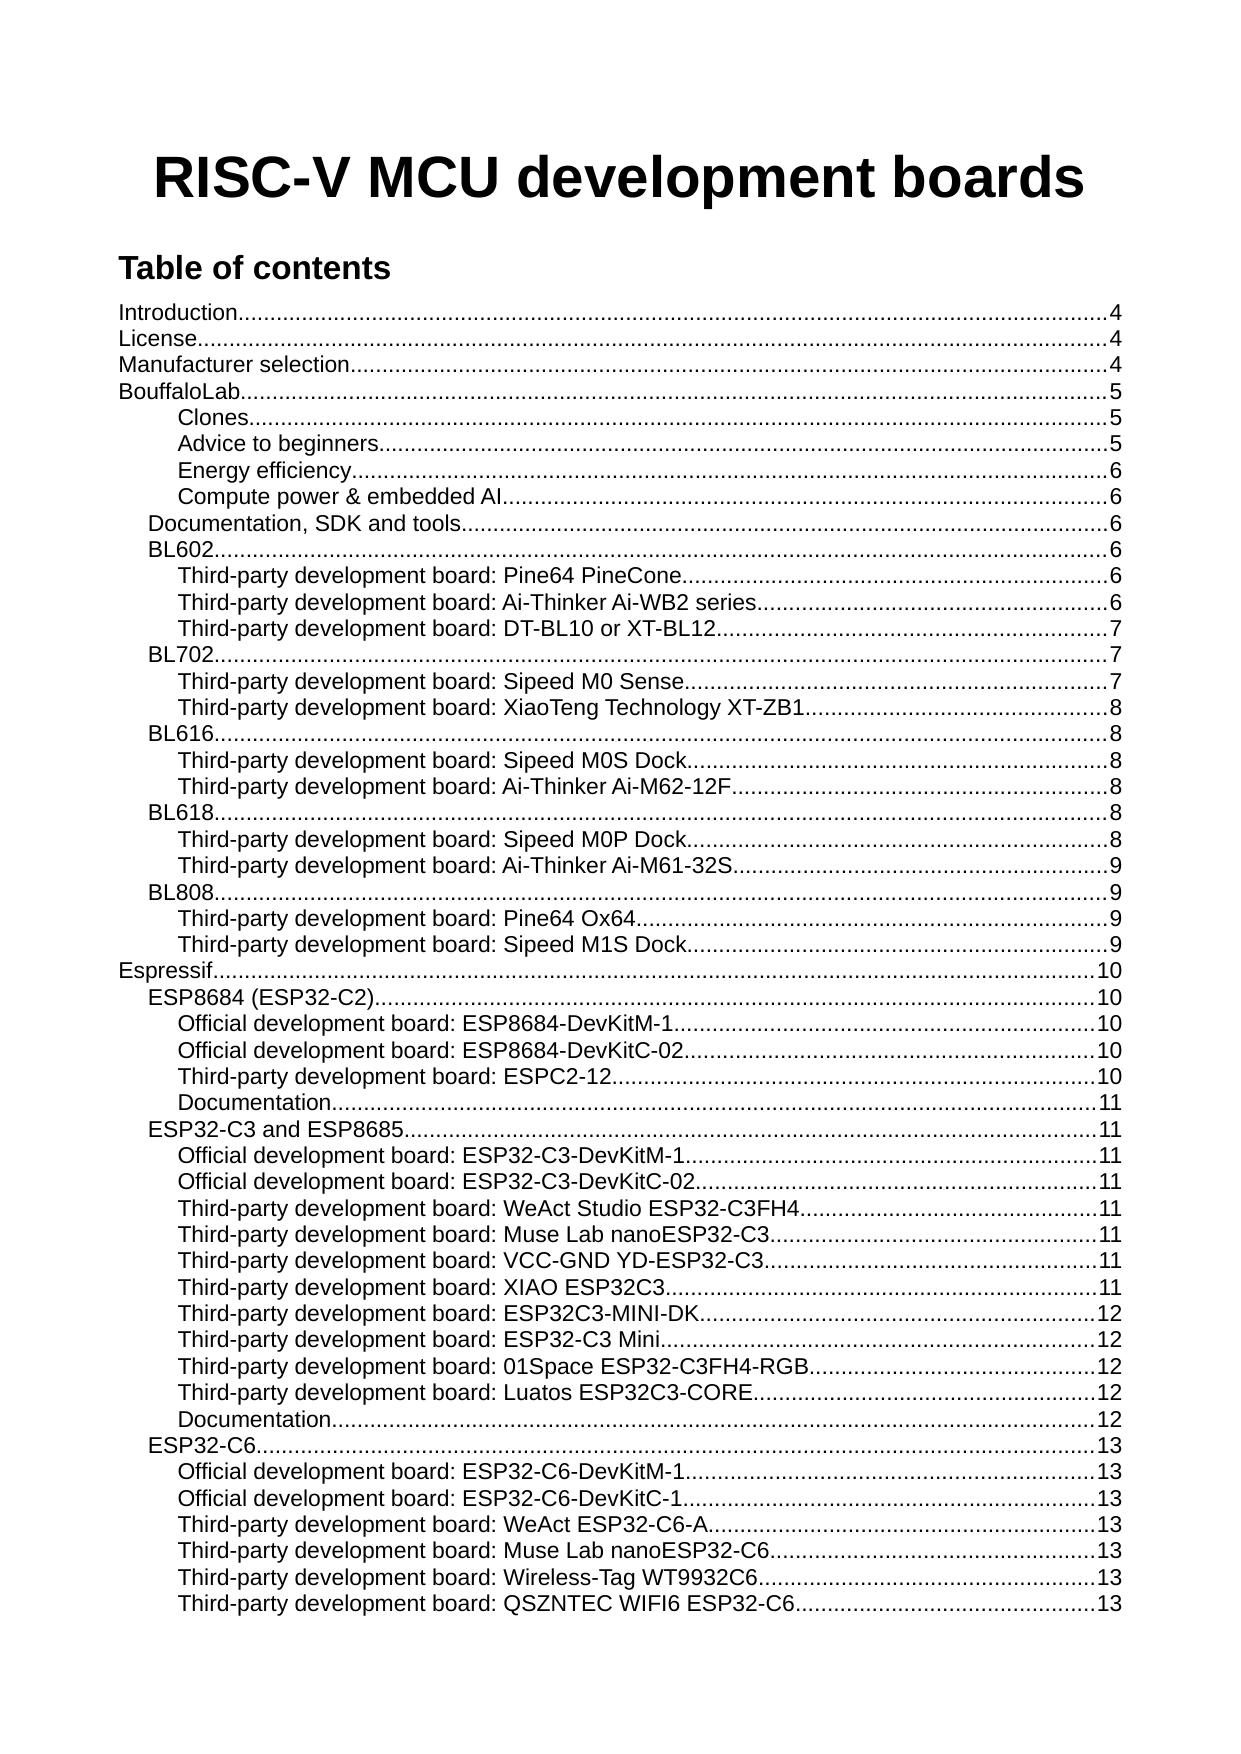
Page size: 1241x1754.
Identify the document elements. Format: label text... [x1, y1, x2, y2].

text Third-party development board: Muse Lab nanoESP32-C3 11 [177, 1221, 1122, 1247]
title RISC-V MCU development boards [118, 143, 1122, 210]
text Energy efficiency 6 [177, 457, 1122, 483]
text BouffaloLab 5 [118, 378, 1122, 404]
subtitle Table of contents [118, 248, 1122, 286]
text Third-party development board: Muse Lab nanoESP32-C6 13 [177, 1537, 1122, 1564]
text Third-party development board: Sipeed M1S Dock 9 [177, 931, 1122, 957]
text Third-party development board: Luatos ESP32C3-CORE 12 [177, 1379, 1122, 1406]
text Third-party development board: Wireless-Tag WT9932C6 13 [177, 1564, 1122, 1590]
text Advice to beginners 5 [177, 430, 1122, 457]
text Third-party development board: DT-BL10 or XT-BL12 7 [177, 615, 1122, 641]
text ESP32-C3 and ESP8685 11 [148, 1116, 1122, 1142]
text Official development board: ESP32-C3-DevKitC-02 11 [177, 1168, 1122, 1195]
text Clones 5 [177, 404, 1122, 430]
text Third-party development board: Pine64 Ox64 9 [177, 905, 1122, 931]
text BL702 7 [148, 641, 1122, 668]
text BL602 6 [148, 536, 1122, 562]
text ESP32-C6 13 [148, 1432, 1122, 1458]
text License 4 [118, 325, 1122, 351]
text Manufacturer selection 4 [118, 351, 1122, 378]
text Official development board: ESP32-C6-DevKitM-1 13 [177, 1458, 1122, 1484]
text Third-party development board: ESP32C3-MINI-DK 12 [177, 1300, 1122, 1326]
text Official development board: ESP32-C3-DevKitM-1 11 [177, 1142, 1122, 1168]
text Third-party development board: Sipeed M0S Dock 8 [177, 747, 1122, 773]
text Third-party development board: XIAO ESP32C3 11 [177, 1274, 1122, 1300]
text Third-party development board: WeAct ESP32-C6-A 13 [177, 1511, 1122, 1537]
text Official development board: ESP8684-DevKitM-1 10 [177, 1010, 1122, 1037]
text Third-party development board: QSZNTEC WIFI6 ESP32-C6 13 [177, 1590, 1122, 1616]
text Documentation 11 [177, 1089, 1122, 1116]
text Third-party development board: Ai-Thinker Ai-WB2 series 6 [177, 588, 1122, 615]
text Third-party development board: ESP32-C3 Mini 12 [177, 1326, 1122, 1353]
text Third-party development board: Ai-Thinker Ai-M61-32S 9 [177, 852, 1122, 878]
text Compute power & embedded AI 6 [177, 483, 1122, 509]
text Third-party development board: Ai-Thinker Ai-M62-12F 8 [177, 773, 1122, 799]
text Third-party development board: ESPC2-12 10 [177, 1063, 1122, 1089]
text Third-party development board: WeAct Studio ESP32-C3FH4 11 [177, 1195, 1122, 1221]
text BL616 8 [148, 720, 1122, 747]
text ESP8684 (ESP32-C2) 10 [148, 984, 1122, 1010]
text BL618 8 [148, 799, 1122, 826]
text Third-party development board: Sipeed M0 Sense 7 [177, 668, 1122, 694]
text Third-party development board: Pine64 PineCone 6 [177, 562, 1122, 588]
text Third-party development board: XiaoTeng Technology XT-ZB1 8 [177, 694, 1122, 720]
text Official development board: ESP32-C6-DevKitC-1 13 [177, 1484, 1122, 1511]
text Third-party development board: Sipeed M0P Dock 8 [177, 826, 1122, 852]
text Third-party development board: 01Space ESP32-C3FH4-RGB 12 [177, 1353, 1122, 1379]
text BL808 9 [148, 878, 1122, 905]
text Documentation, SDK and tools 6 [148, 509, 1122, 536]
text Official development board: ESP8684-DevKitC-02 10 [177, 1037, 1122, 1063]
text Third-party development board: VCC-GND YD-ESP32-C3 11 [177, 1247, 1122, 1274]
text Espressif 10 [118, 957, 1122, 984]
text Introduction 4 [118, 299, 1122, 325]
text Documentation 12 [177, 1406, 1122, 1432]
